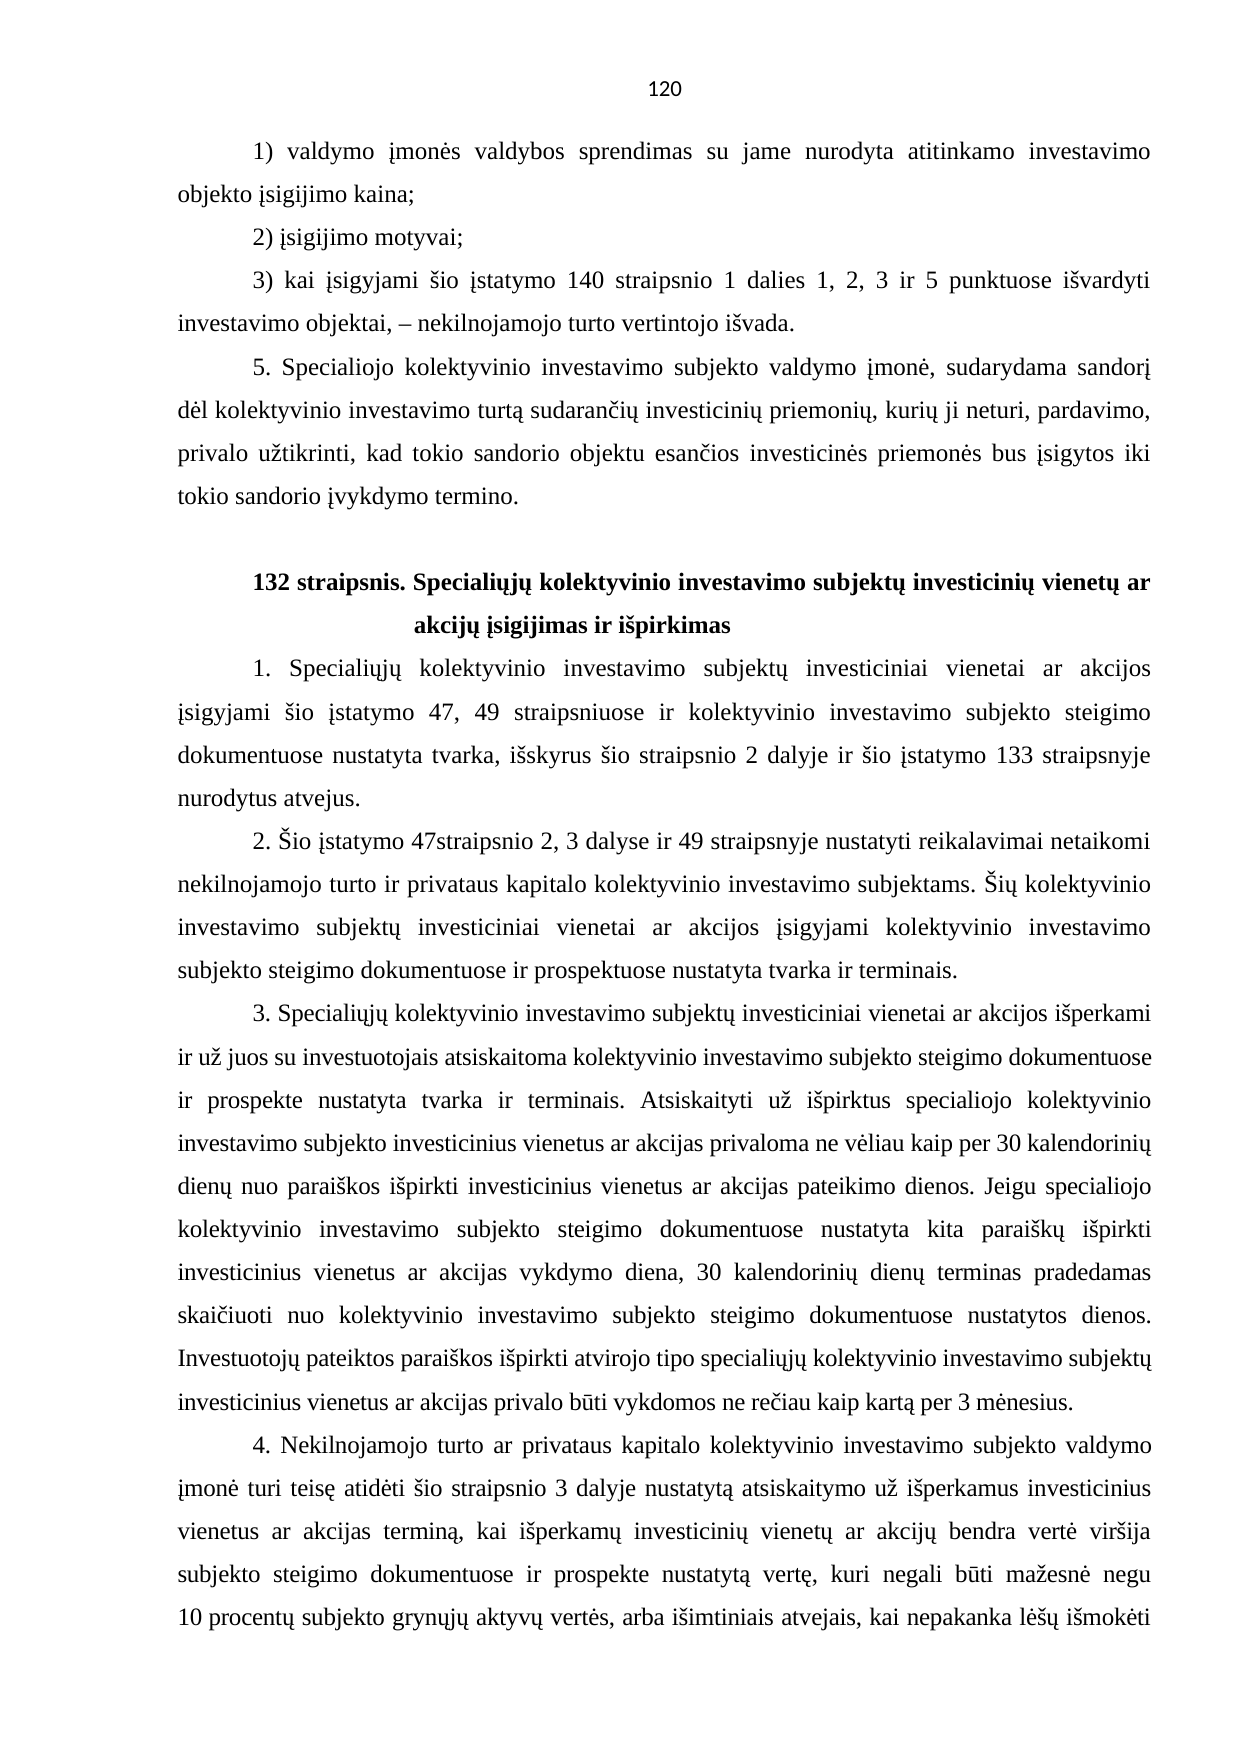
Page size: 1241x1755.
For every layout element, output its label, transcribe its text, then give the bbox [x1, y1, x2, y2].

text 132 straipsnis. Specialiųjų kolektyvinio investavimo subjektų investicinių vienetų ar akcijų įsigijimas ir išpirkimas [252, 567, 1152, 639]
text 1. Specialiųjų kolektyvinio investavimo subjektų investiciniai vienetai ar akcijos įsigyjami šio įstatymo 47, 49 straipsniuose ir kolektyvinio investavimo subjekto steigimo dokumentuose nustatyta tvarka, išskyrus šio straipsnio 2 dalyje ir šio įstatymo 133 straipsnyje nurodytus atvejus. [177, 653, 1152, 812]
text 1) valdymo įmonės valdybos sprendimas su jame nurodyta atitinkamo investavimo objekto įsigijimo kaina; [177, 136, 1152, 208]
text 2. Šio įstatymo 47straipsnio 2, 3 dalyse ir 49 straipsnyje nustatyti reikalavimai netaikomi nekilnojamojo turto ir privataus kapitalo kolektyvinio investavimo subjektams. Šių kolektyvinio investavimo subjektų investiciniai vienetai ar akcijos įsigyjami kolektyvinio investavimo subjekto steigimo dokumentuose ir prospektuose nustatyta tvarka ir terminais. [177, 826, 1152, 984]
text 3) kai įsigyjami šio įstatymo 140 straipsnio 1 dalies 1, 2, 3 ir 5 punktuose išvardyti investavimo objektai, – nekilnojamojo turto vertintojo išvada. [177, 265, 1152, 337]
text 5. Specialiojo kolektyvinio investavimo subjekto valdymo įmonė, sudarydama sandorį dėl kolektyvinio investavimo turtą sudarančių investicinių priemonių, kurių ji neturi, pardavimo, privalo užtikrinti, kad tokio sandorio objektu esančios investicinės priemonės bus įsigytos iki tokio sandorio įvykdymo termino. [177, 352, 1152, 510]
text 3. Specialiųjų kolektyvinio investavimo subjektų investiciniai vienetai ar akcijos išperkami ir už juos su investuotojais atsiskaitoma kolektyvinio investavimo subjekto steigimo dokumentuose ir prospekte nustatyta tvarka ir terminais. Atsiskaityti už išpirktus specialiojo kolektyvinio investavimo subjekto investicinius vienetus ar akcijas privaloma ne vėliau kaip per 30 kalendorinių dienų nuo paraiškos išpirkti investicinius vienetus ar akcijas pateikimo dienos. Jeigu specialiojo kolektyvinio investavimo subjekto steigimo dokumentuose nustatyta kita paraiškų išpirkti investicinius vienetus ar akcijas vykdymo diena, 30 kalendorinių dienų terminas pradedamas skaičiuoti nuo kolektyvinio investavimo subjekto steigimo dokumentuose nustatytos dienos. Investuotojų pateiktos paraiškos išpirkti atvirojo tipo specialiųjų kolektyvinio investavimo subjektų investicinius vienetus ar akcijas privalo būti vykdomos ne rečiau kaip kartą per 3 mėnesius. [177, 998, 1152, 1415]
text 2) įsigijimo motyvai; [177, 222, 1152, 251]
text 4. Nekilnojamojo turto ar privataus kapitalo kolektyvinio investavimo subjekto valdymo įmonė turi teisę atidėti šio straipsnio 3 dalyje nustatytą atsiskaitymo už išperkamus investicinius vienetus ar akcijas terminą, kai išperkamų investicinių vienetų ar akcijų bendra vertė viršija subjekto steigimo dokumentuose ir prospekte nustatytą vertę, kuri negali būti mažesnė negu 10 procentų subjekto grynųjų aktyvų vertės, arba išimtiniais atvejais, kai nepakanka lėšų išmokėti [177, 1430, 1152, 1631]
